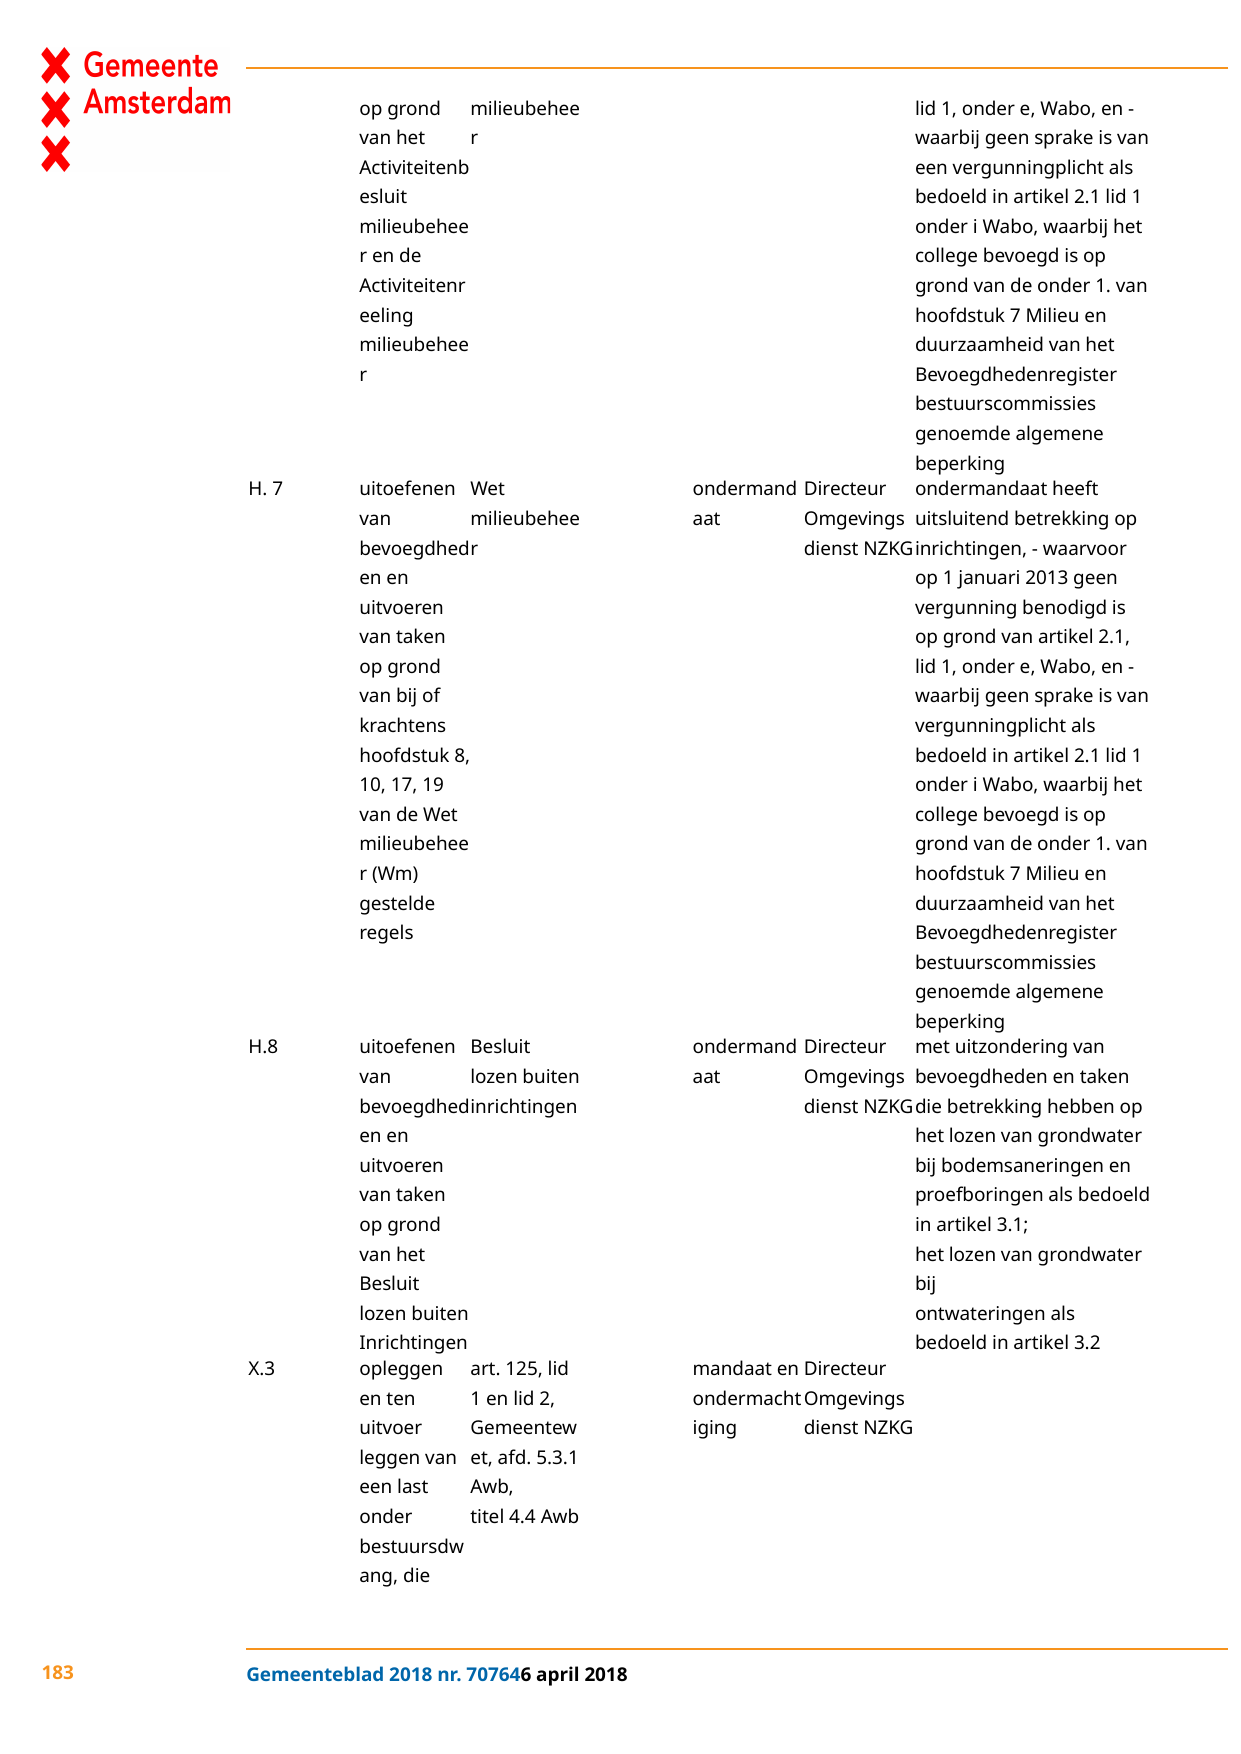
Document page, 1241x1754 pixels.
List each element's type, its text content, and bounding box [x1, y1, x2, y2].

table_cell [693, 95, 804, 476]
table_cell mandaat en ondermachtiging [693, 1355, 804, 1588]
table_cell ondermandaat [693, 1034, 804, 1355]
table_cell lid 1, onder e, Wabo, en - waarbij geen sprake is van een vergunningplicht als bedoeld in artikel 2.1 lid 1 onder i Wabo, waarbij het college bevoegd is op grond van de onder 1. van hoofdstuk 7 Milieu en duurzaamheid van het Bevoegdhedenregister bestuurscommissies genoemde algemene beperking [915, 95, 1152, 476]
table_cell [581, 476, 692, 1034]
table_cell ondermandaat heeft uitsluitend betrekking op inrichtingen, - waarvoor op 1 januari 2013 geen vergunning benodigd is op grond van artikel 2.1, lid 1, onder e, Wabo, en - waarbij geen sprake is van vergunningplicht als bedoeld in artikel 2.1 lid 1 onder i Wabo, waarbij het college bevoegd is op grond van de onder 1. van hoofdstuk 7 Milieu en duurzaamheid van het Bevoegdhedenregister bestuurscommissies genoemde algemene beperking [915, 476, 1152, 1034]
table_cell met uitzondering van bevoegdheden en taken die betrekking hebben op het lozen van grondwater bij bodemsaneringen en proefboringen als bedoeld in artikel 3.1; het lozen van grondwater bij ontwateringen als bedoeld in artikel 3.2 [915, 1034, 1152, 1355]
table_cell uitoefenen van bevoegdheden en uitvoeren van taken op grond van het Besluit lozen buiten Inrichtingen [359, 1034, 470, 1355]
table_cell X.3 [248, 1355, 359, 1588]
table_cell opleggen en ten uitvoer leggen van een last onder bestuursdwang, die [359, 1355, 470, 1588]
table_cell ondermandaat [693, 476, 804, 1034]
table_cell [915, 1355, 1152, 1588]
table_cell milieubeheer [470, 95, 581, 476]
table_cell H. 7 [248, 476, 359, 1034]
table_cell H.8 [248, 1034, 359, 1355]
table_cell Directeur Omgevingsdienst NZKG [804, 1355, 915, 1588]
table_cell [581, 1355, 692, 1588]
table_cell op grond van het Activiteitenbesluit milieubeheer en de Activiteitenreeling milieubeheer [359, 95, 470, 476]
table_cell Directeur Omgevingsdienst NZKG [804, 1034, 915, 1355]
table_cell Besluit lozen buiten inrichtingen [470, 1034, 581, 1355]
picture [41, 47, 231, 172]
table_cell Wet milieubeheer [470, 476, 581, 1034]
table_cell [581, 1034, 692, 1355]
table_cell art. 125, lid 1 en lid 2, Gemeentewet, afd. 5.3.1 Awb, titel 4.4 Awb [470, 1355, 581, 1588]
table_cell Directeur Omgevingsdienst NZKG [804, 476, 915, 1034]
table_cell [248, 95, 359, 476]
table_cell [804, 95, 915, 476]
table_cell [581, 95, 692, 476]
table_cell uitoefenen van bevoegdheden en uitvoeren van taken op grond van bij of krachtens hoofdstuk 8, 10, 17, 19 van de Wet milieubeheer (Wm) gestelde regels [359, 476, 470, 1034]
